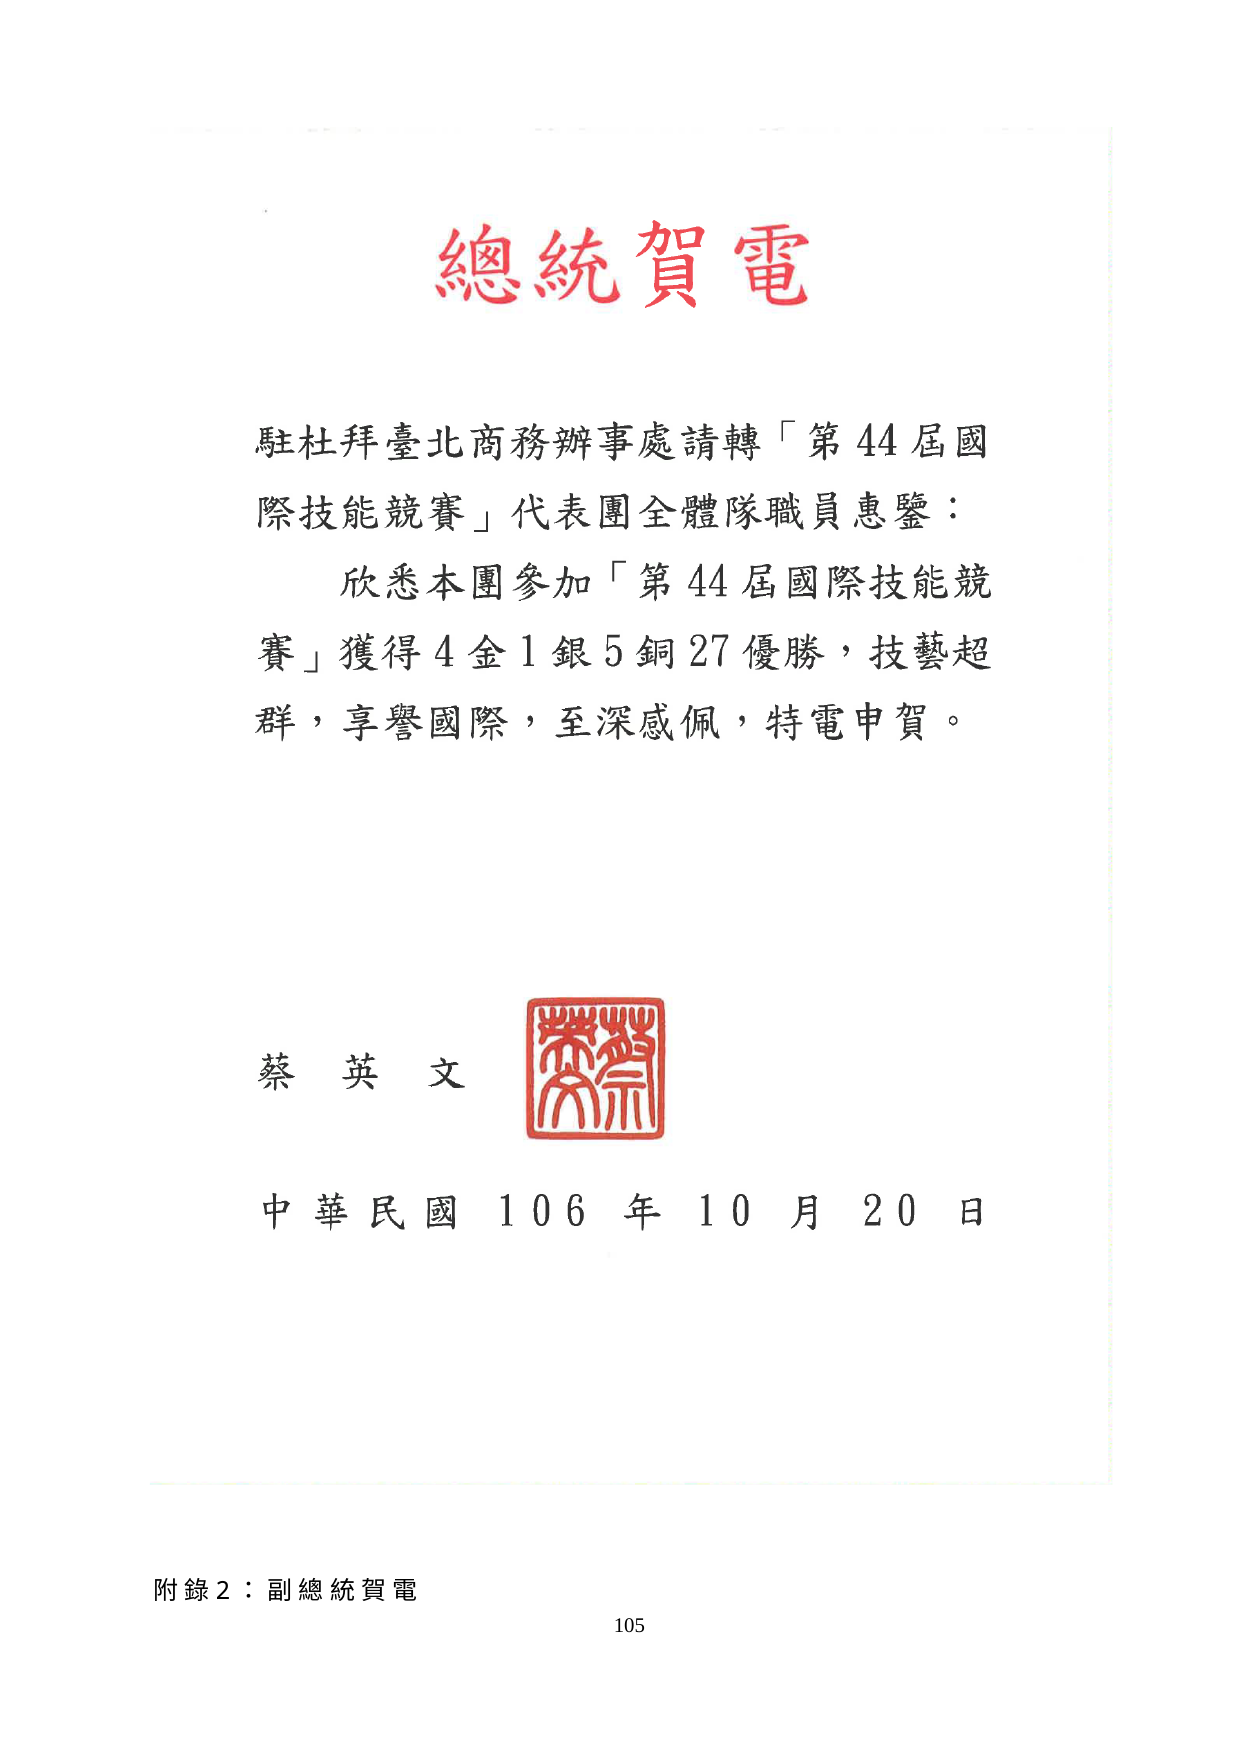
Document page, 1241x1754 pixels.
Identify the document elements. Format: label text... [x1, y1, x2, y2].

subtitle 附錄2：副總統賀電 [150, 1547, 1108, 1609]
